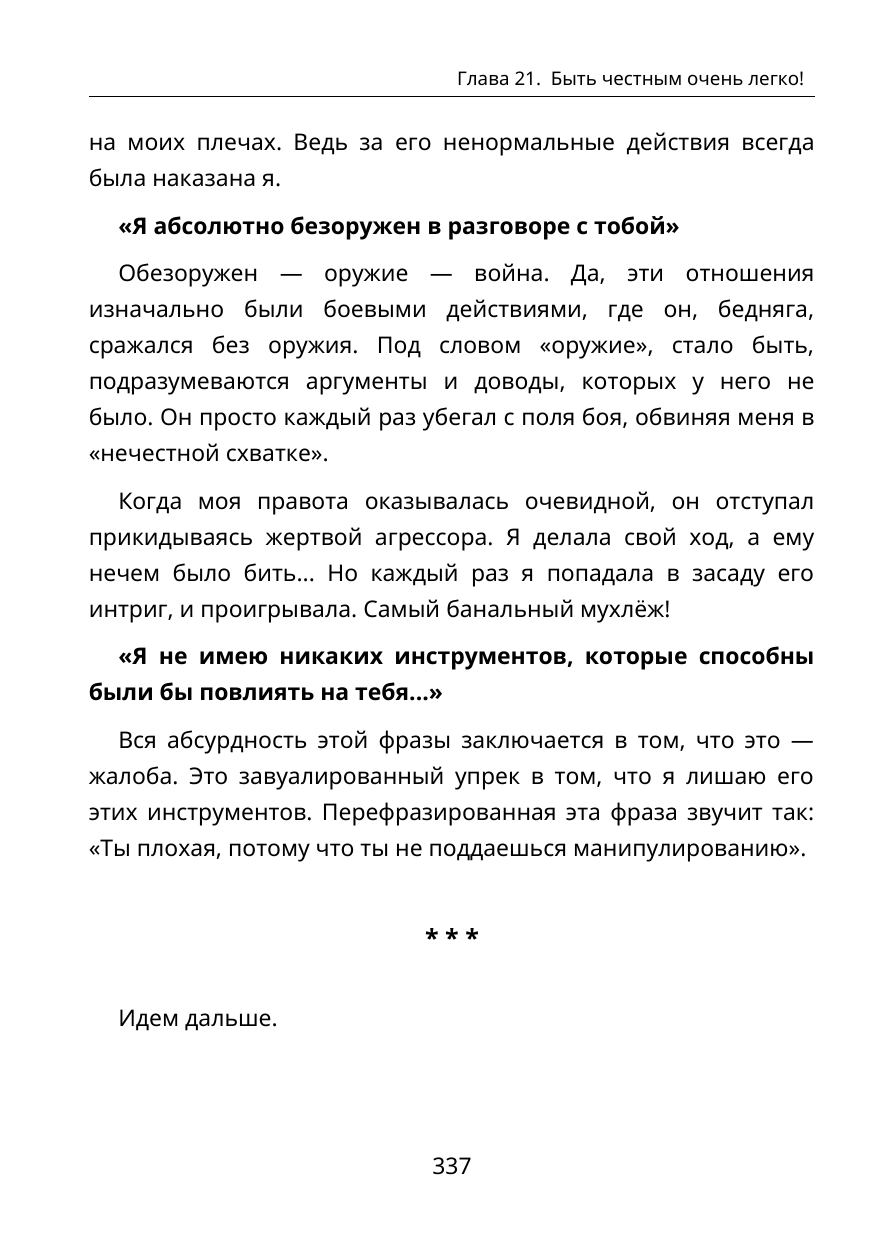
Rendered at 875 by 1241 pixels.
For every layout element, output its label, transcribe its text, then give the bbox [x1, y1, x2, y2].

subtitle * * * [88, 921, 815, 955]
text Вся абсурдность этой фразы заключается в том, что это — жалоба. Это завуалированный упрек в том, что я лишаю его этих инструментов. Перефразированная эта фраза звучит так: «Ты плохая, потому что ты не поддаешься манипулированию». [88, 724, 815, 863]
text Идем дальше. [88, 1002, 815, 1033]
text Когда моя правота оказывалась очевидной, он отступал прикидываясь жертвой агрессора. Я делала свой ход, а ему нечем было бить... Но каждый раз я попадала в засаду его интриг, и проигрывала. Самый банальный мухлёж! [88, 485, 815, 624]
text на моих плечах. Ведь за его ненормальные действия всегда была наказана я. [88, 126, 815, 193]
text «Я не имею никаких инструментов, которые способны были бы повлиять на тебя...» [88, 640, 815, 707]
text Обезоружен — оружие — война. Да, эти отношения изначально были боевыми действиями, где он, бедняга, сражался без оружия. Под словом «оружие», стало быть, подразумеваются аргументы и доводы, которых у него не было. Он просто каждый раз убегал с поля боя, обвиняя меня в «нечестной схватке». [88, 257, 815, 468]
text «Я абсолютно безоружен в разговоре с тобой» [88, 210, 815, 241]
